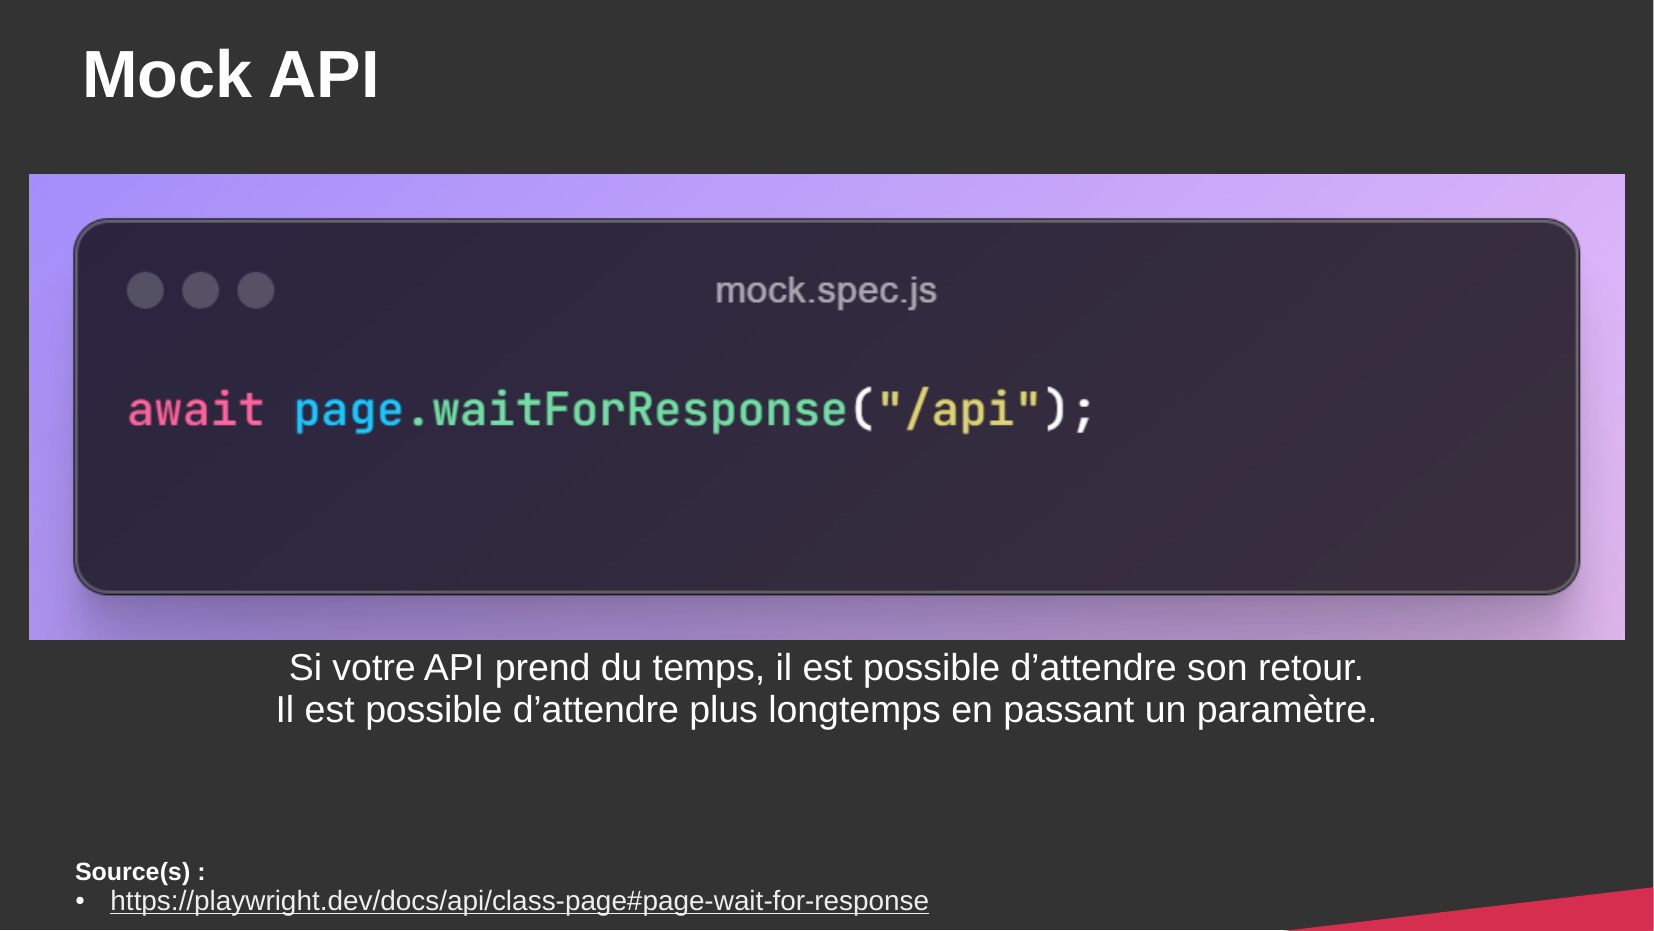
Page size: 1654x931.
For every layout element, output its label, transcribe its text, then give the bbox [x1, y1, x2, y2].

picture [29, 174, 1625, 641]
title Mock API [82, 37, 1571, 112]
text_box Source(s) : https://playwright.dev/docs/api/class-page#page-wait-for-response [60, 756, 1546, 925]
text_box [1282, 887, 1654, 931]
text_box Si votre API prend du temps, il est possible d’attendre son retour. Il est possible d’attendre plus longtemps en passant un paramètre. [141, 641, 1512, 739]
